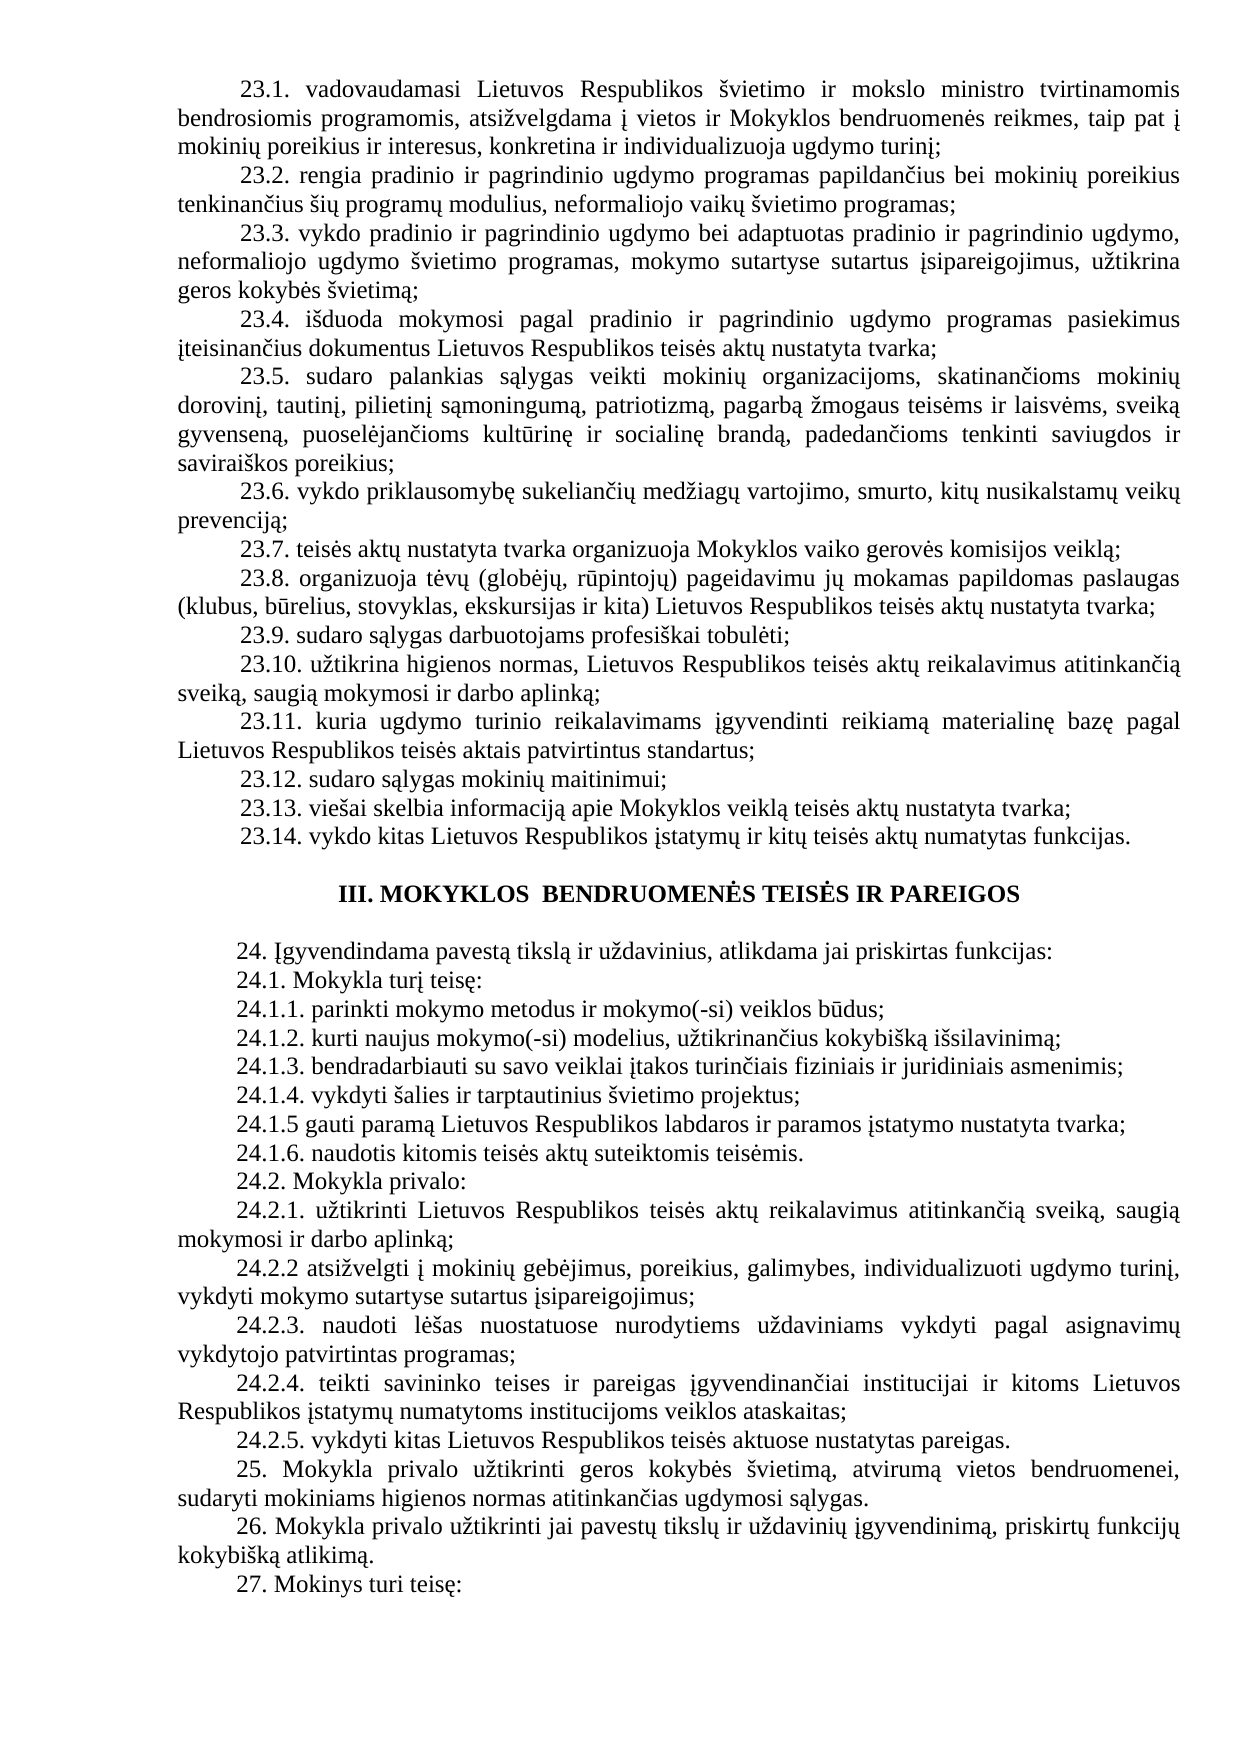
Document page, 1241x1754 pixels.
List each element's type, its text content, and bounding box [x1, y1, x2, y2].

text 26. Mokykla privalo užtikrinti jai pavestų tikslų ir uždavinių įgyvendinimą, priskirtų funkcijų kokybišką atlikimą. [177, 1511, 1181, 1569]
text 24.1.1. parinkti mokymo metodus ir mokymo(-si) veiklos būdus; [177, 994, 1181, 1023]
text 24.1. Mokykla turį teisę: [177, 965, 1181, 994]
text 23.9. sudaro sąlygas darbuotojams profesiškai tobulėti; [177, 620, 1181, 649]
text 24.2.4. teikti savininko teises ir pareigas įgyvendinančiai institucijai ir kitoms Lietuvos Respublikos įstatymų numatytoms institucijoms veiklos ataskaitas; [177, 1368, 1181, 1425]
text 23.2. rengia pradinio ir pagrindinio ugdymo programas papildančius bei mokinių poreikius tenkinančius šių programų modulius, neformaliojo vaikų švietimo programas; [177, 160, 1181, 218]
text 24.1.2. kurti naujus mokymo(-si) modelius, užtikrinančius kokybišką išsilavinimą; [177, 1023, 1181, 1051]
text 24.2.3. naudoti lėšas nuostatuose nurodytiems uždaviniams vykdyti pagal asignavimų vykdytojo patvirtintas programas; [177, 1310, 1181, 1368]
text 24.1.6. naudotis kitomis teisės aktų suteiktomis teisėmis. [177, 1138, 1181, 1166]
text 24.2.2 atsižvelgti į mokinių gebėjimus, poreikius, galimybes, individualizuoti ugdymo turinį, vykdyti mokymo sutartyse sutartus įsipareigojimus; [177, 1253, 1181, 1310]
text 23.3. vykdo pradinio ir pagrindinio ugdymo bei adaptuotas pradinio ir pagrindinio ugdymo, neformaliojo ugdymo švietimo programas, mokymo sutartyse sutartus įsipareigojimus, užtikrina geros kokybės švietimą; [177, 218, 1181, 304]
text 23.11. kuria ugdymo turinio reikalavimams įgyvendinti reikiamą materialinę bazę pagal Lietuvos Respublikos teisės aktais patvirtintus standartus; [177, 706, 1181, 764]
text 23.4. išduoda mokymosi pagal pradinio ir pagrindinio ugdymo programas pasiekimus įteisinančius dokumentus Lietuvos Respublikos teisės aktų nustatyta tvarka; [177, 304, 1181, 361]
text 24.1.3. bendradarbiauti su savo veiklai įtakos turinčiais fiziniais ir juridiniais asmenimis; [177, 1051, 1181, 1080]
text 23.10. užtikrina higienos normas, Lietuvos Respublikos teisės aktų reikalavimus atitinkančią sveiką, saugią mokymosi ir darbo aplinką; [177, 649, 1181, 706]
text 25. Mokykla privalo užtikrinti geros kokybės švietimą, atvirumą vietos bendruomenei, sudaryti mokiniams higienos normas atitinkančias ugdymosi sąlygas. [177, 1454, 1181, 1511]
text 23.12. sudaro sąlygas mokinių maitinimui; [177, 764, 1181, 793]
text 23.5. sudaro palankias sąlygas veikti mokinių organizacijoms, skatinančioms mokinių dorovinį, tautinį, pilietinį sąmoningumą, patriotizmą, pagarbą žmogaus teisėms ir laisvėms, sveiką gyvenseną, puoselėjančioms kultūrinę ir socialinę brandą, padedančioms tenkinti saviugdos ir saviraiškos poreikius; [177, 361, 1181, 476]
text 23.6. vykdo priklausomybę sukeliančių medžiagų vartojimo, smurto, kitų nusikalstamų veikų prevenciją; [177, 476, 1181, 534]
text 23.8. organizuoja tėvų (globėjų, rūpintojų) pageidavimu jų mokamas papildomas paslaugas (klubus, būrelius, stovyklas, ekskursijas ir kita) Lietuvos Respublikos teisės aktų nustatyta tvarka; [177, 563, 1181, 620]
text 24. Įgyvendindama pavestą tikslą ir uždavinius, atlikdama jai priskirtas funkcijas: [177, 936, 1181, 965]
text 24.2.5. vykdyti kitas Lietuvos Respublikos teisės aktuose nustatytas pareigas. [177, 1425, 1181, 1454]
text 24.2. Mokykla privalo: [177, 1166, 1181, 1195]
text III. MOKYKLOS BENDRUOMENĖS TEISĖS IR PAREIGOS [177, 879, 1181, 908]
text 24.1.4. vykdyti šalies ir tarptautinius švietimo projektus; [177, 1080, 1181, 1109]
text 27. Mokinys turi teisę: [177, 1569, 1181, 1598]
text 24.2.1. užtikrinti Lietuvos Respublikos teisės aktų reikalavimus atitinkančią sveiką, saugią mokymosi ir darbo aplinką; [177, 1195, 1181, 1253]
text 23.7. teisės aktų nustatyta tvarka organizuoja Mokyklos vaiko gerovės komisijos veiklą; [177, 534, 1181, 563]
text 23.13. viešai skelbia informaciją apie Mokyklos veiklą teisės aktų nustatyta tvarka; [177, 793, 1181, 821]
text 23.14. vykdo kitas Lietuvos Respublikos įstatymų ir kitų teisės aktų numatytas funkcijas. [177, 821, 1181, 850]
text 24.1.5 gauti paramą Lietuvos Respublikos labdaros ir paramos įstatymo nustatyta tvarka; [177, 1109, 1181, 1138]
text 23.1. vadovaudamasi Lietuvos Respublikos švietimo ir mokslo ministro tvirtinamomis bendrosiomis programomis, atsižvelgdama į vietos ir Mokyklos bendruomenės reikmes, taip pat į mokinių poreikius ir interesus, konkretina ir individualizuoja ugdymo turinį; [177, 74, 1181, 160]
